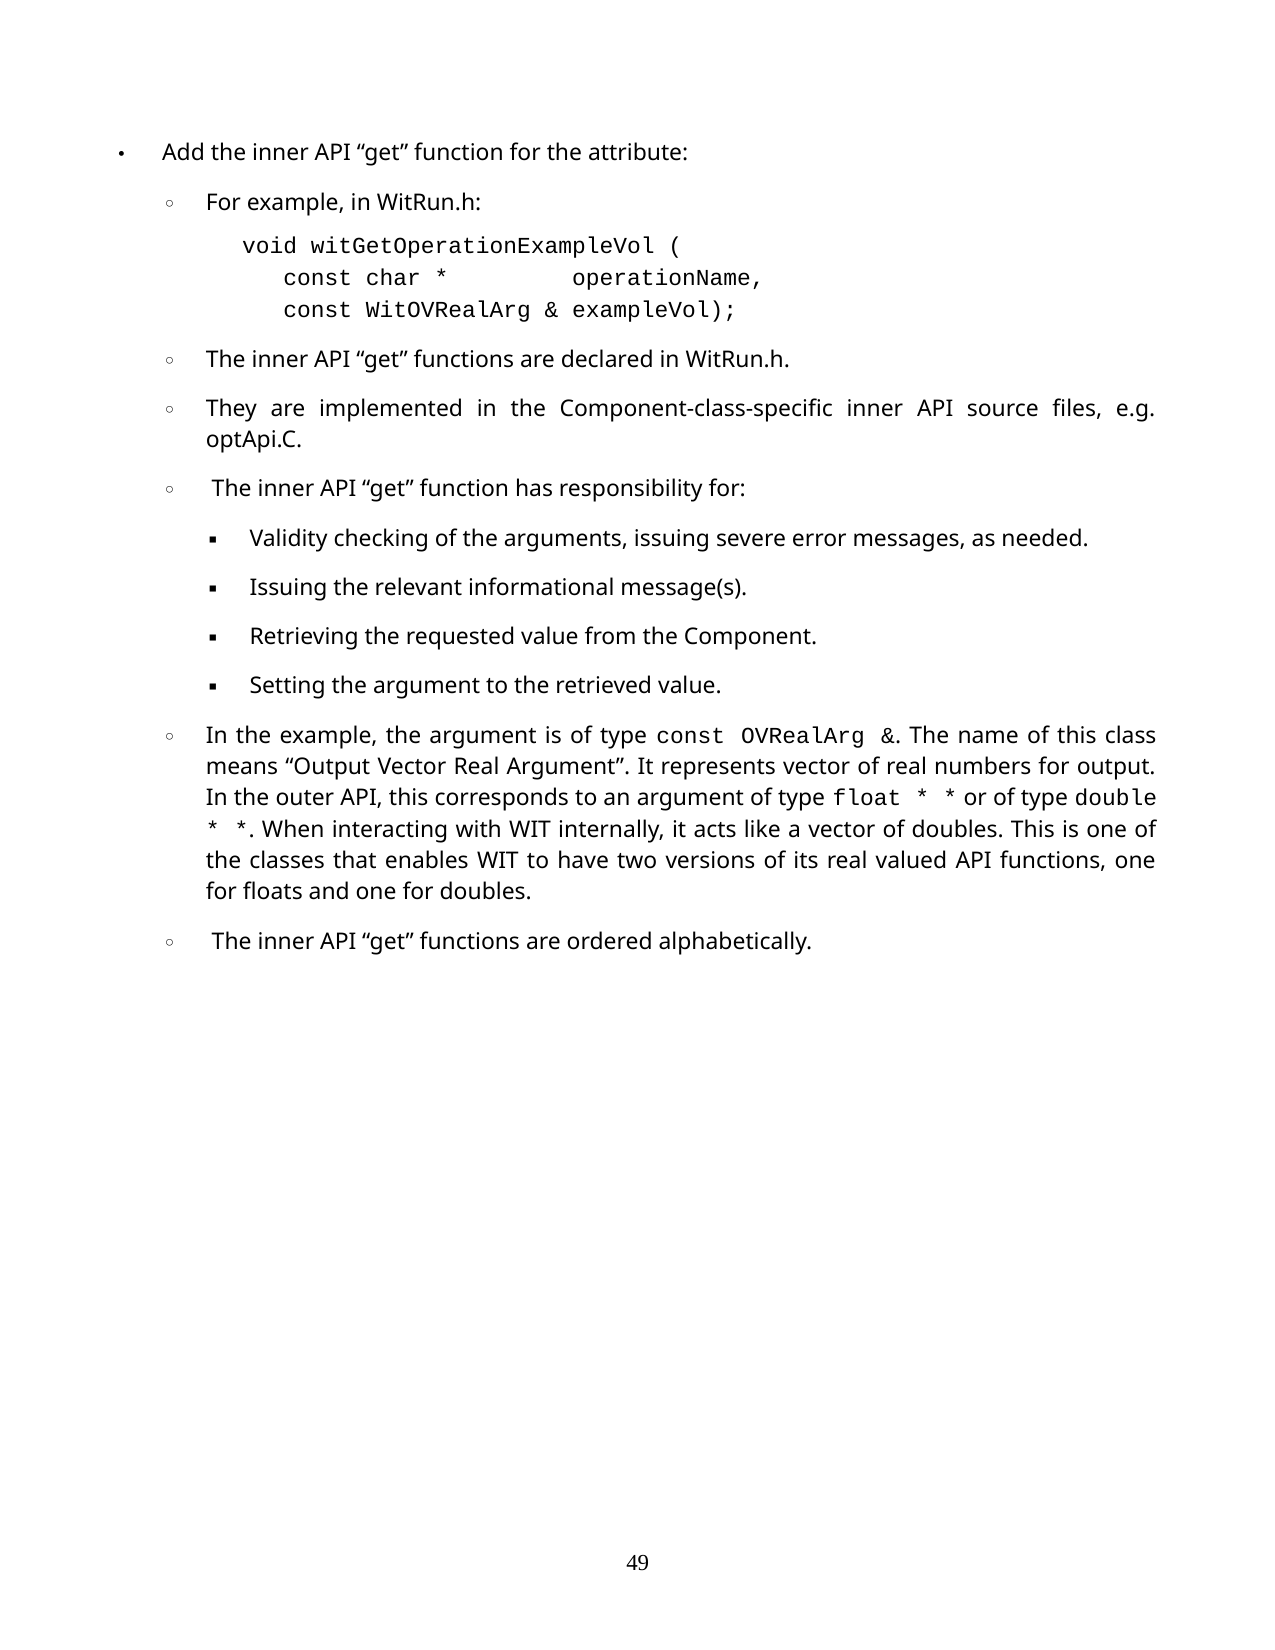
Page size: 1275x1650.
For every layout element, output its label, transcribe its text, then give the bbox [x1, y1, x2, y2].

list The inner API “get” functions are declared in WitRun.h. [162, 343, 1157, 374]
list Setting the argument to the retrieved value. [206, 669, 1157, 701]
list Add the inner API “get” function for the attribute: [118, 136, 1157, 167]
list For example, in WitRun.h: [162, 185, 1157, 217]
text const char * operationName, [118, 267, 1157, 293]
list The inner API “get” function has responsibility for: [162, 472, 1157, 504]
list The inner API “get” functions are ordered alphabetically. [162, 924, 1157, 956]
text const WitOVRealArg & exampleVol); [118, 299, 1157, 324]
text void witGetOperationExampleVol ( [118, 235, 1157, 261]
list Issuing the relevant informational message(s). [206, 571, 1157, 602]
list They are implemented in the Component-class-specific inner API source files, e.g. optApi.C. [162, 392, 1157, 454]
list In the example, the argument is of type const OVRealArg &. The name of this class means “Output Vector Real Argument”. It represents vector of real numbers for output. In the outer API, this corresponds to an argument of type float * * or of type double * *. When interacting with WIT internally, it acts like a vector of doubles. This is one of the classes that enables WIT to have two versions of its real valued API functions, one for floats and one for doubles. [162, 719, 1157, 907]
list Retrieving the requested value from the Component. [206, 620, 1157, 651]
list Validity checking of the arguments, issuing severe error messages, as needed. [206, 522, 1157, 553]
